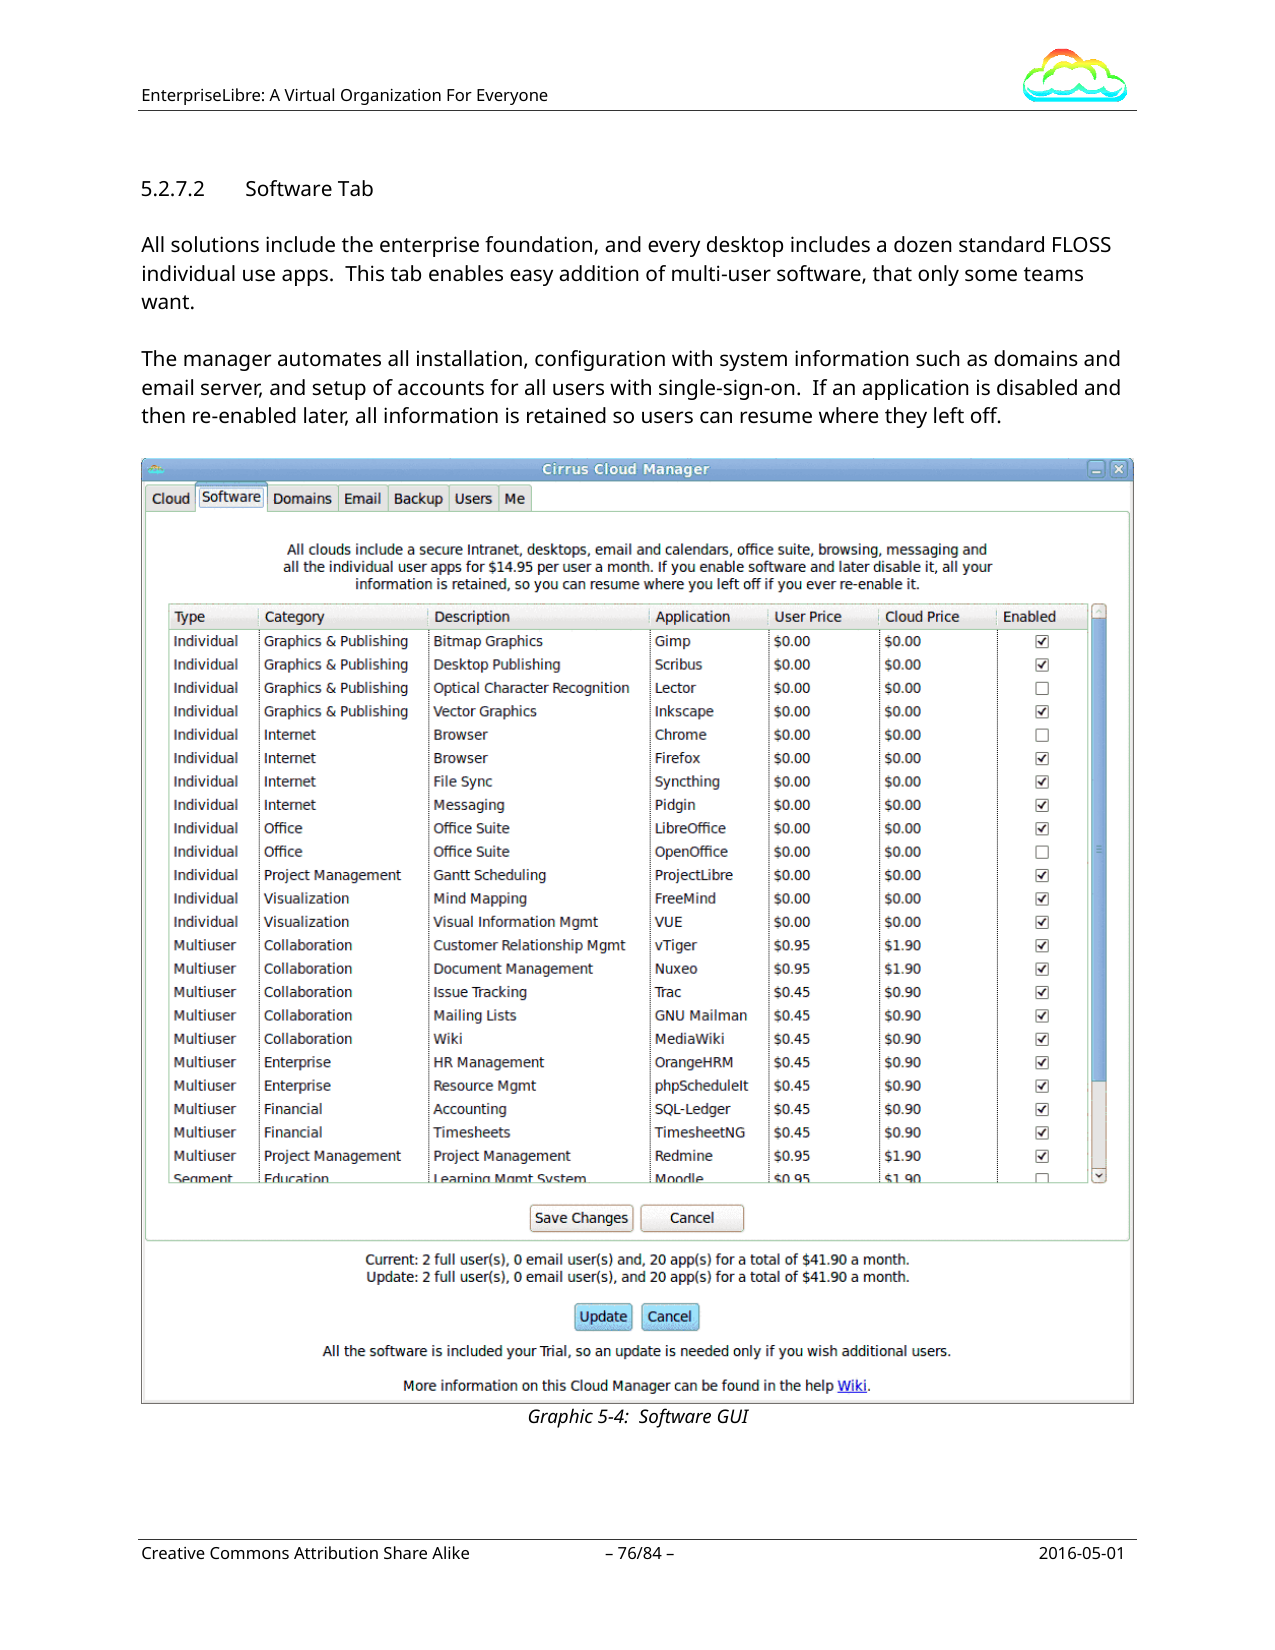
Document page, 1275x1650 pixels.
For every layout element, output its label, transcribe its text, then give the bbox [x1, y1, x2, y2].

subtitle Software Tab [135, 174, 1134, 202]
picture [141, 458, 1134, 1404]
text All solutions include the enterprise foundation, and every desktop includes a dozen standard FLOSS individual use apps. This tab enables easy addition of multi-user software, that only some teams want. [141, 231, 1134, 316]
text Graphic 5-4: Software GUI [141, 1404, 1134, 1429]
text The manager automates all installation, configuration with system information such as domains and email server, and setup of accounts for all users with single-sign-on. If an application is disabled and then re-enabled later, all information is retained so users can resume where they left off. [141, 344, 1134, 429]
picture [1022, 47, 1128, 102]
